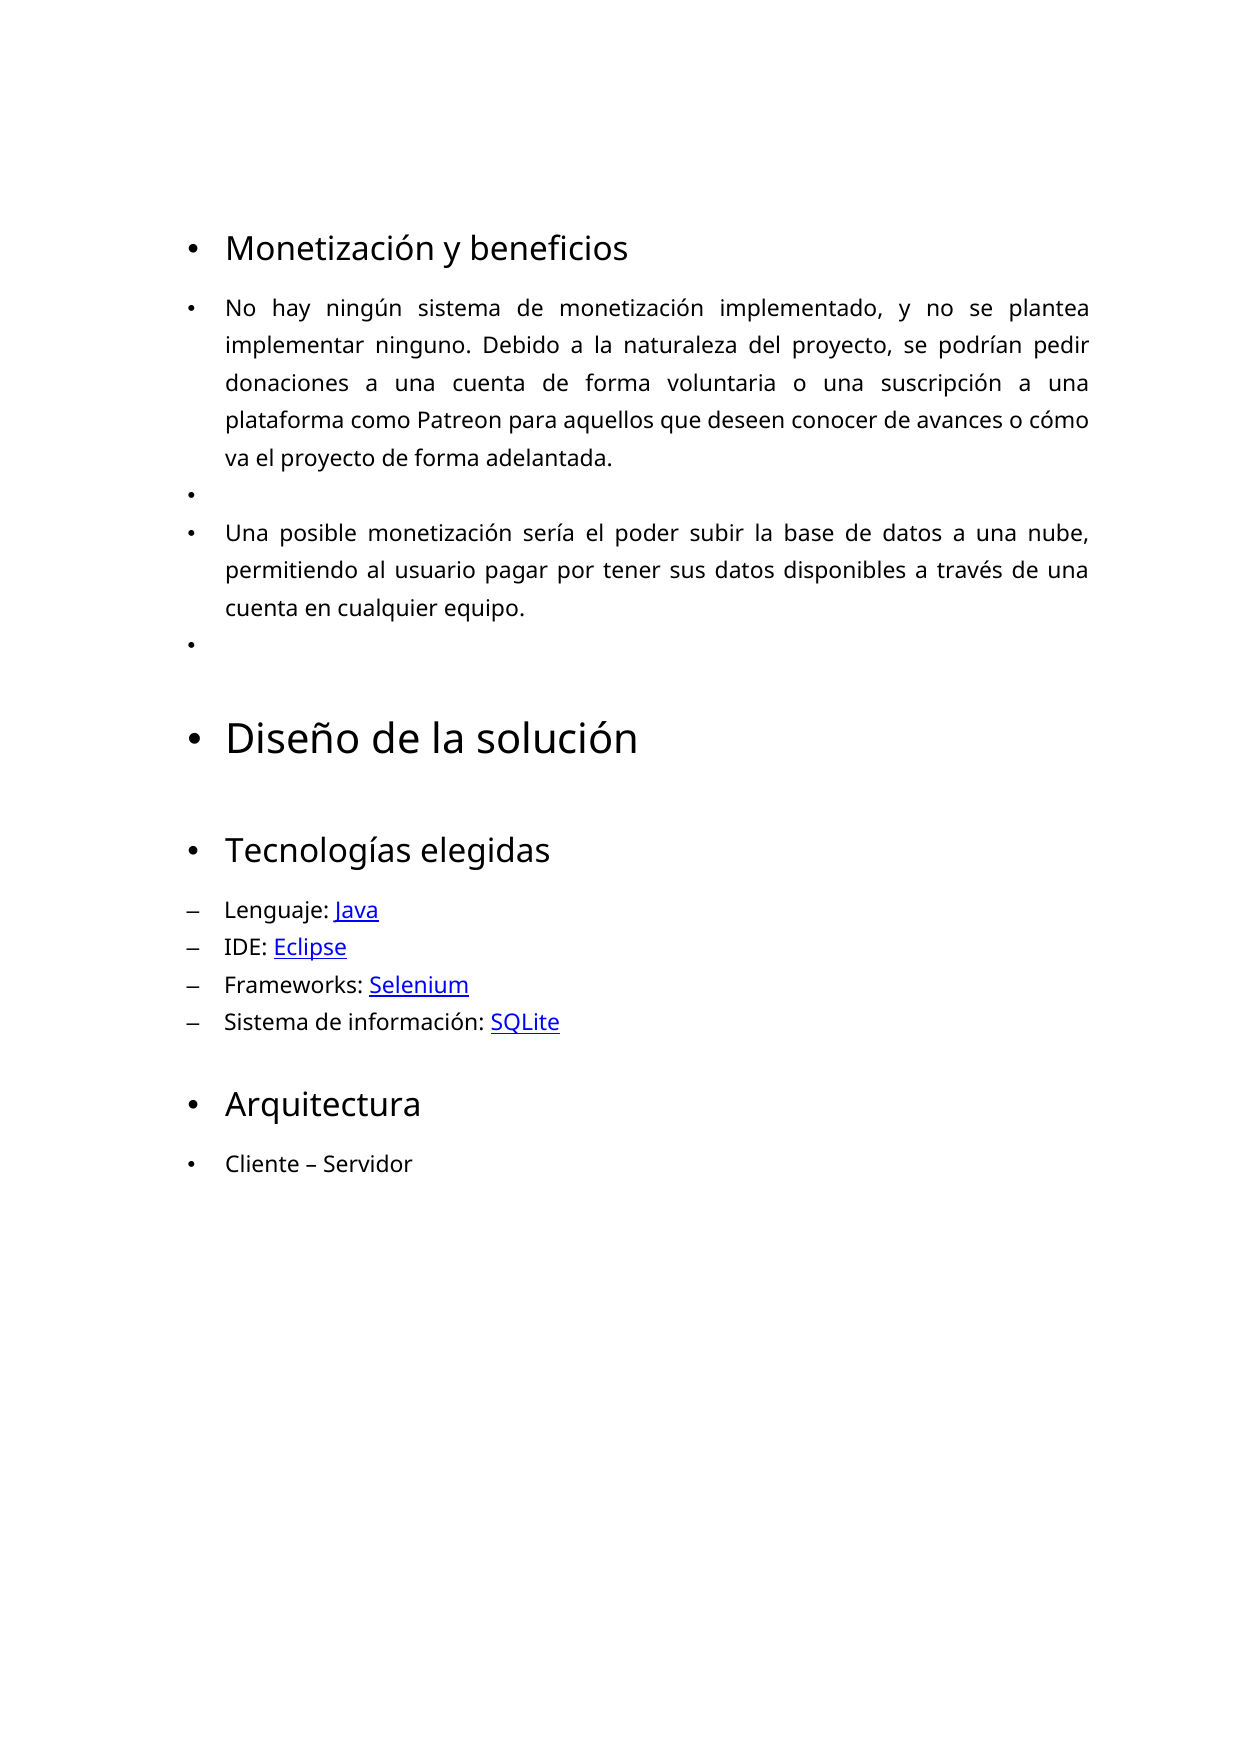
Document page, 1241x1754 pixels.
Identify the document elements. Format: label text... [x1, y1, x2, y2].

list Frameworks: Selenium [186, 969, 1090, 1000]
list Sistema de información: SQLite [186, 1006, 1090, 1037]
list Tecnologías elegidas [187, 827, 1090, 872]
list Una posible monetización sería el poder subir la base de datos a una nube, permitiendo al usuario pagar por tener sus datos disponibles a través de una cuenta en cualquier equipo. [187, 517, 1090, 623]
list Lenguaje: Java [186, 894, 1090, 925]
list Arquitectura [187, 1081, 1090, 1127]
list Diseño de la solución [187, 709, 1090, 765]
list IDE: Eclipse [186, 931, 1090, 962]
list Cliente – Servidor [187, 1148, 1090, 1179]
list Monetización y beneficios [187, 225, 1090, 270]
list No hay ningún sistema de monetización implementado, y no se plantea implementar ninguno. Debido a la naturaleza del proyecto, se podrían pedir donaciones a una cuenta de forma voluntaria o una suscripción a una plataforma como Patreon para aquellos que deseen conocer de avances o cómo va el proyecto de forma adelantada. [187, 292, 1090, 473]
